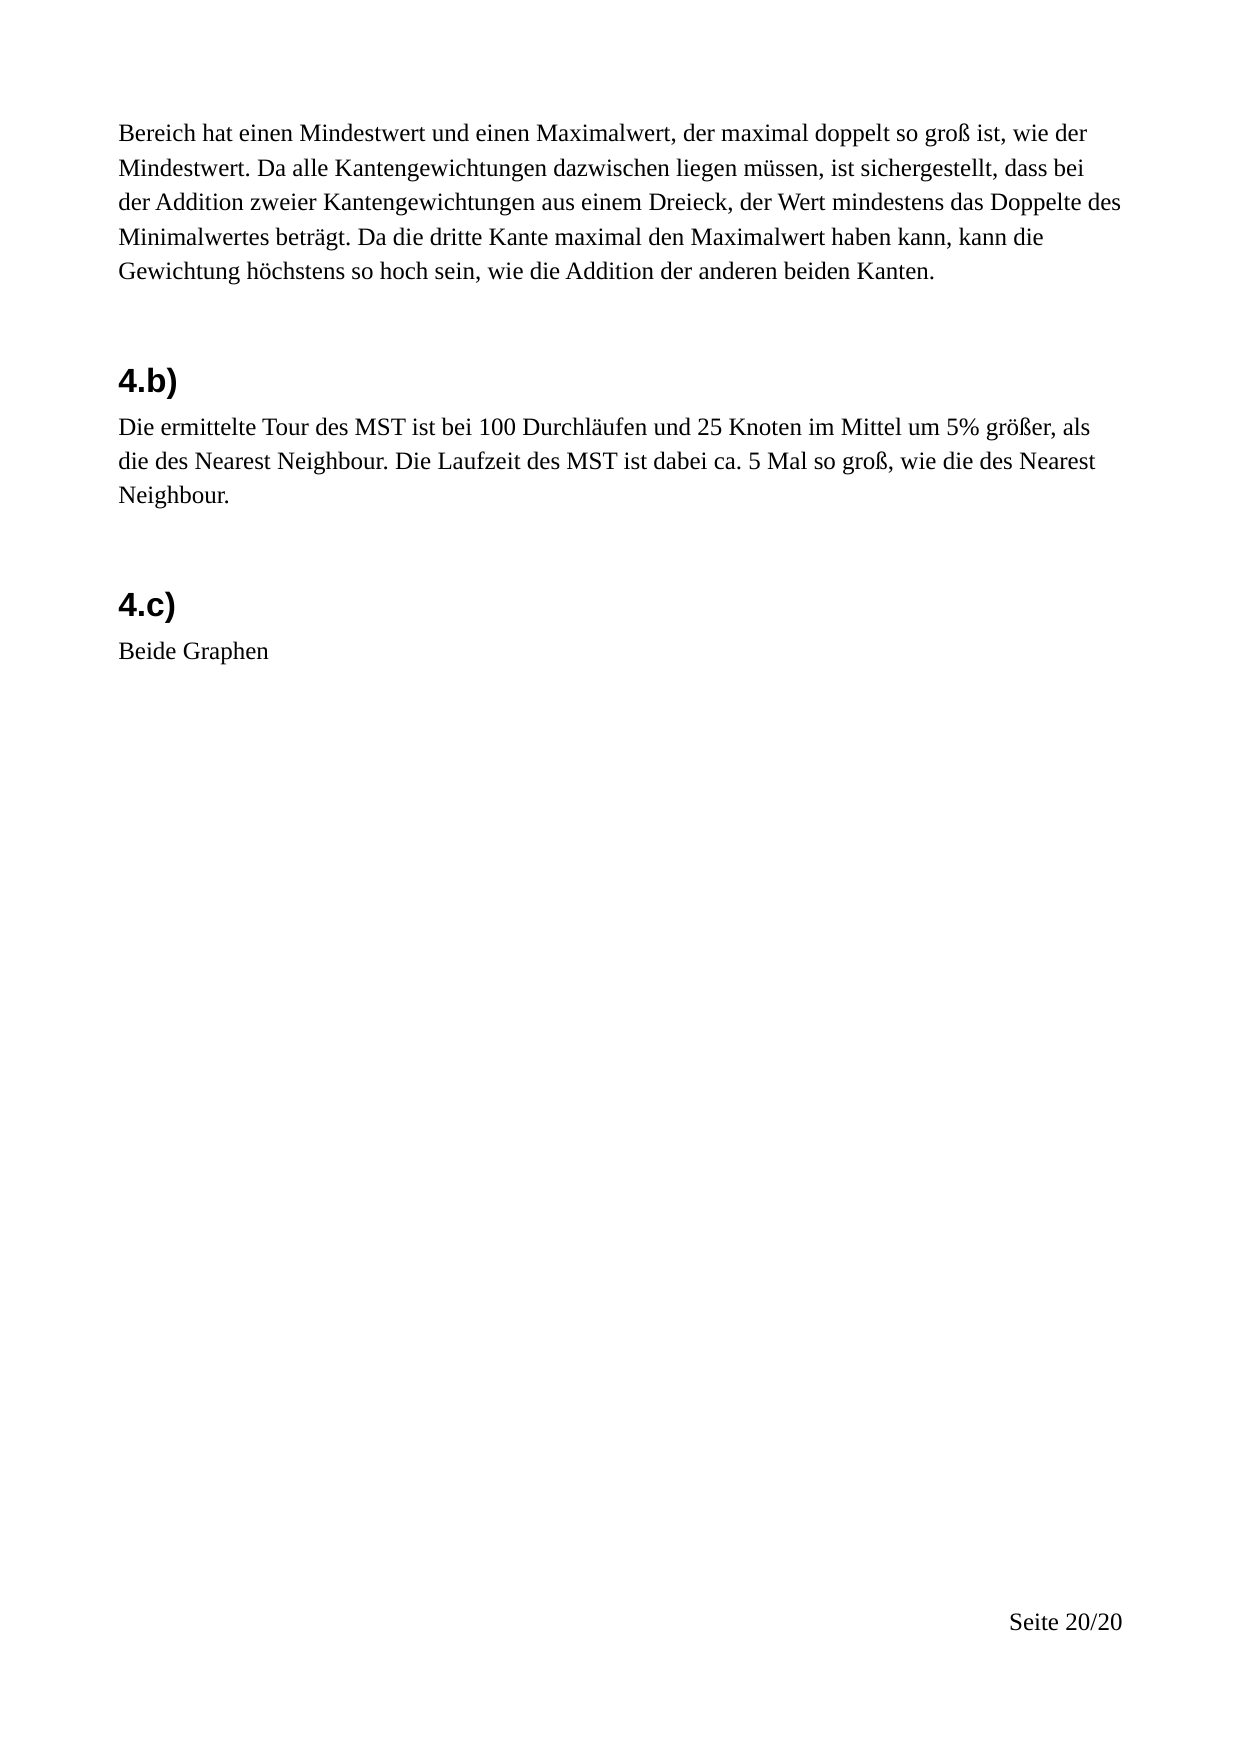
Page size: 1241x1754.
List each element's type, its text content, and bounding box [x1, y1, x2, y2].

text Beide Graphen [118, 636, 1122, 665]
text Die ermittelte Tour des MST ist bei 100 Durchläufen und 25 Knoten im Mittel um 5% größer, als die des Nearest Neighbour. Die Laufzeit des MST ist dabei ca. 5 Mal so groß, wie die des Nearest Neighbour. [118, 412, 1122, 509]
subtitle 4.b) [118, 360, 1122, 399]
text Bereich hat einen Mindestwert und einen Maximalwert, der maximal doppelt so groß ist, wie der Mindestwert. Da alle Kantengewichtungen dazwischen liegen müssen, ist sichergestellt, dass bei der Addition zweier Kantengewichtungen aus einem Dreieck, der Wert mindestens das Doppelte des Minimalwertes beträgt. Da die dritte Kante maximal den Maximalwert haben kann, kann die Gewichtung höchstens so hoch sein, wie die Addition der anderen beiden Kanten. [118, 118, 1122, 285]
subtitle 4.c) [118, 585, 1122, 623]
